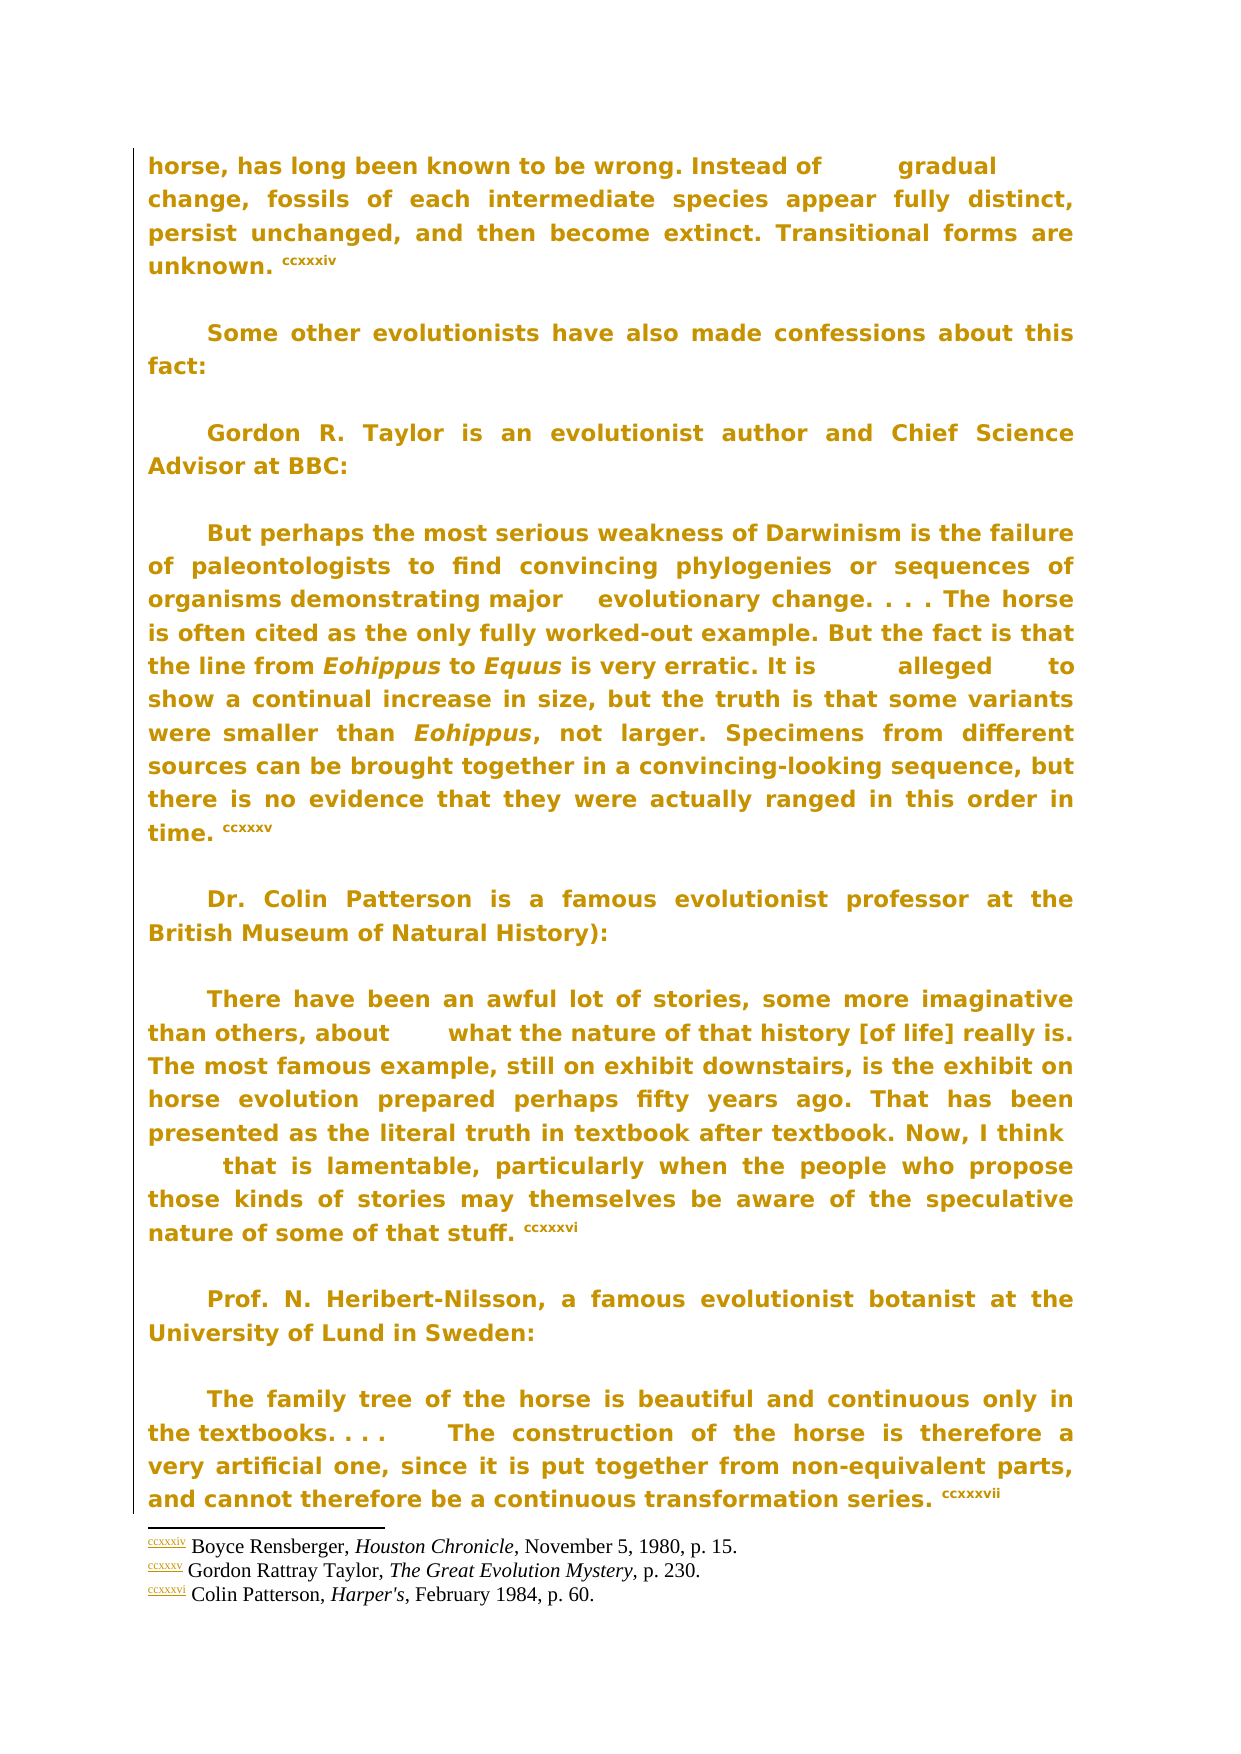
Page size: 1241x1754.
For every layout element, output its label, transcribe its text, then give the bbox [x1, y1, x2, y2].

text Boyce Rensberger, Houston Chronicle, November 5, 1980, p. 15. [148, 1534, 1093, 1558]
text There have been an awful lot of stories, some more imaginative than others, about what the nature of that history [of life] really is. The most famous example, still on exhibit downstairs, is the exhibit on horse evolution prepared perhaps fifty years ago. That has been presented as the literal truth in textbook after textbook. Now, I think that is lamentable, particularly when the people who propose those kinds of stories may themselves be aware of the speculative nature of some of that stuff. [148, 981, 1075, 1248]
text Gordon R. Taylor is an evolutionist author and Chief Science Advisor at BBC: [148, 414, 1075, 481]
text Some other evolutionists have also made confessions about this fact: [148, 314, 1075, 381]
text But perhaps the most serious weakness of Darwinism is the failure of paleontologists to find convincing phylogenies or sequences of organisms demonstrating major evolutionary change. . . . The horse is often cited as the only fully worked-out example. But the fact is that the line from Eohippus to Equus is very erratic. It is alleged to show a continual increase in size, but the truth is that some variants were smaller than Eohippus, not larger. Specimens from different sources can be brought together in a convincing-looking sequence, but there is no evidence that they were actually ranged in this order in time. [148, 514, 1075, 848]
text Prof. N. Heribert-Nilsson, a famous evolutionist botanist at the University of Lund in Sweden: [148, 1281, 1075, 1348]
text horse, has long been known to be wrong. Instead of gradual change, fossils of each intermediate species appear fully distinct, persist unchanged, and then become extinct. Transitional forms are unknown. [148, 148, 1075, 281]
text Gordon Rattray Taylor, The Great Evolution Mystery, p. 230. [148, 1558, 1093, 1582]
text Dr. Colin Patterson is a famous evolutionist professor at the British Museum of Natural History): [148, 881, 1075, 948]
text Colin Patterson, Harper's, February 1984, p. 60. [148, 1582, 1093, 1606]
text The family tree of the horse is beautiful and continuous only in the textbooks. . . . The construction of the horse is therefore a very artificial one, since it is put together from non-equivalent parts, and cannot therefore be a continuous transformation series. [148, 1381, 1075, 1514]
